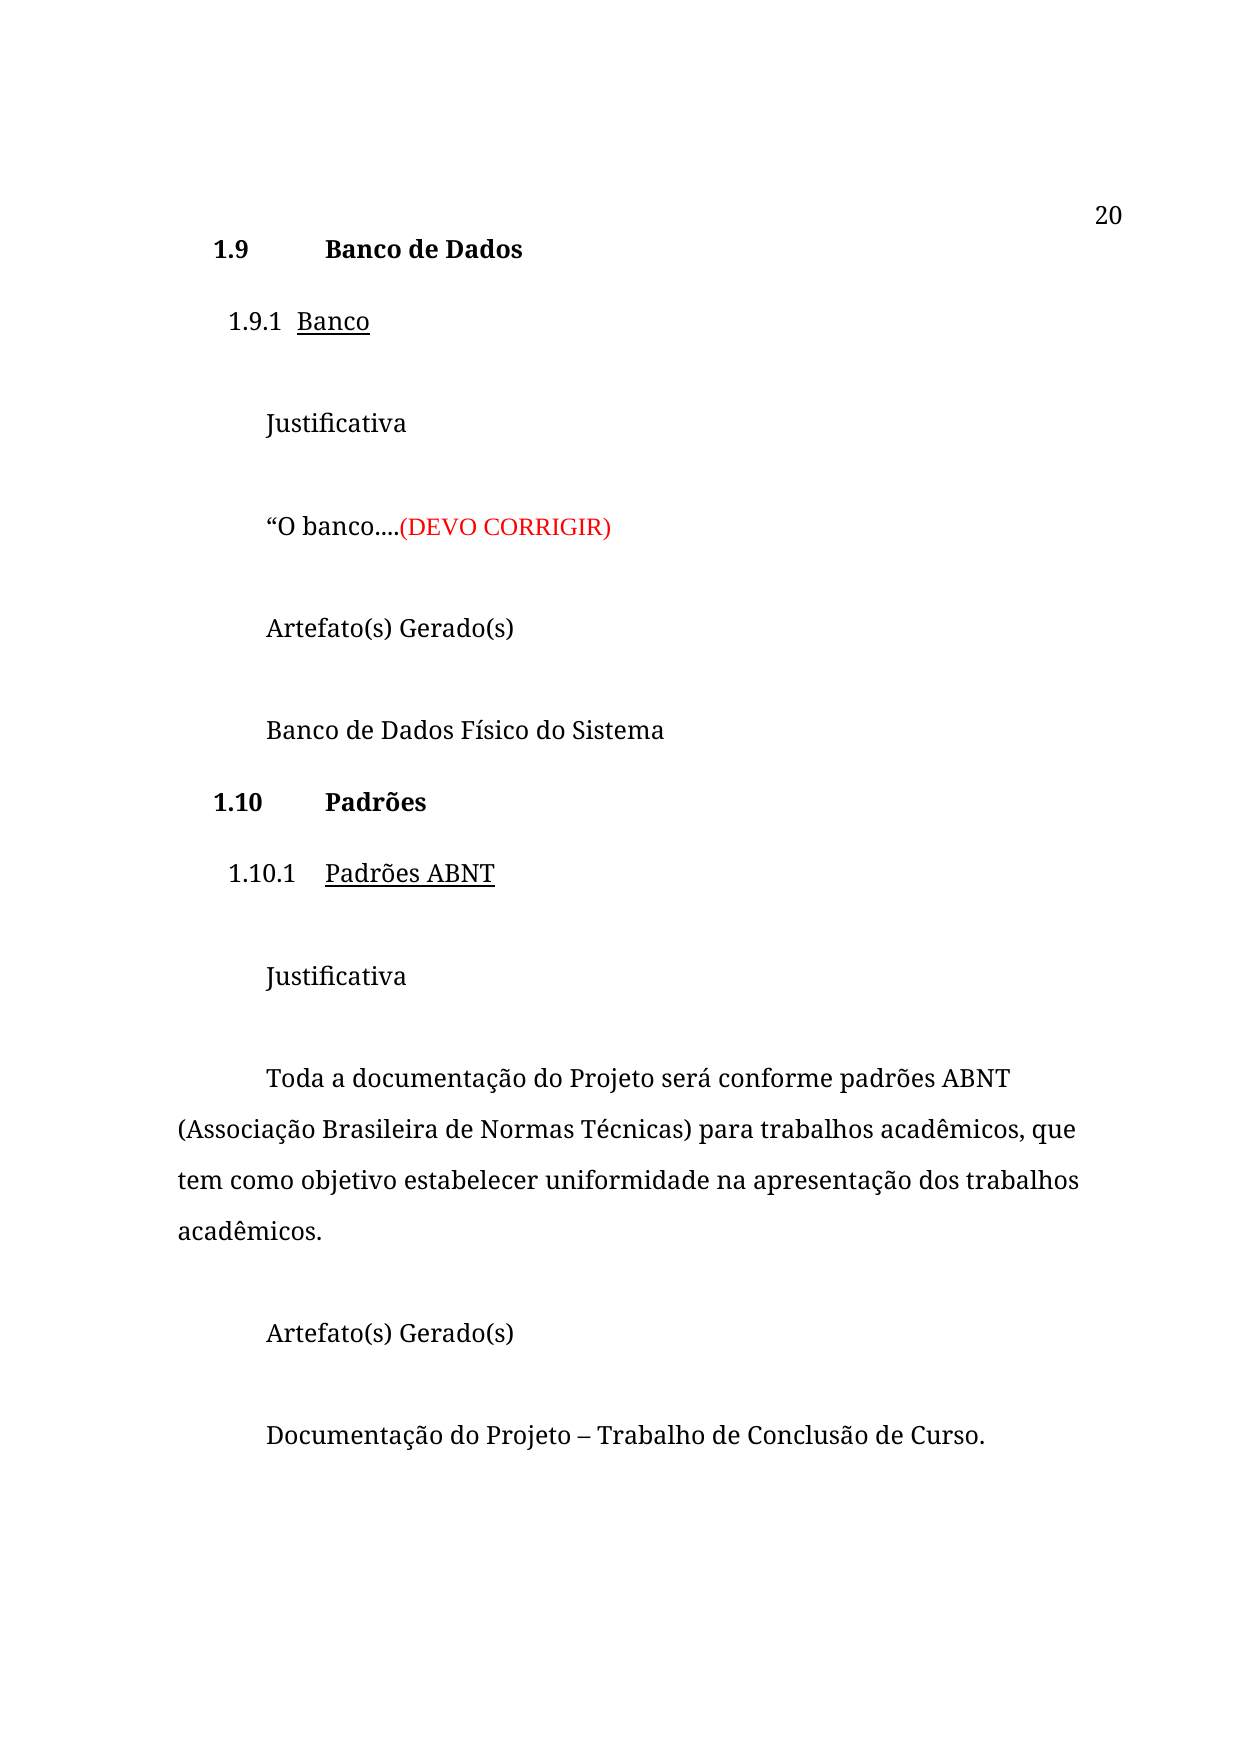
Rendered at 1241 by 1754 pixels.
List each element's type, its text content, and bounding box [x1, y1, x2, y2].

subtitle Padrões [207, 784, 1122, 818]
text “O banco....(DEVO CORRIGIR) [177, 508, 1122, 542]
text Artefato(s) Gerado(s) [177, 1315, 1122, 1349]
subtitle Banco de Dados [207, 232, 1122, 266]
text Banco de Dados Físico do Sistema [177, 712, 1122, 746]
text Documentação do Projeto – Trabalho de Conclusão de Curso. [177, 1417, 1122, 1452]
text Toda a documentação do Projeto será conforme padrões ABNT (Associação Brasileira de Normas Técnicas) para trabalhos acadêmicos, que tem como objetivo estabelecer uniformidade na apresentação dos trabalhos acadêmicos. [177, 1060, 1122, 1247]
subtitle Banco [222, 304, 1122, 338]
text Justificativa [177, 406, 1122, 440]
text Justificativa [177, 958, 1122, 992]
text Artefato(s) Gerado(s) [177, 610, 1122, 644]
subtitle Padrões ABNT [222, 856, 1122, 890]
